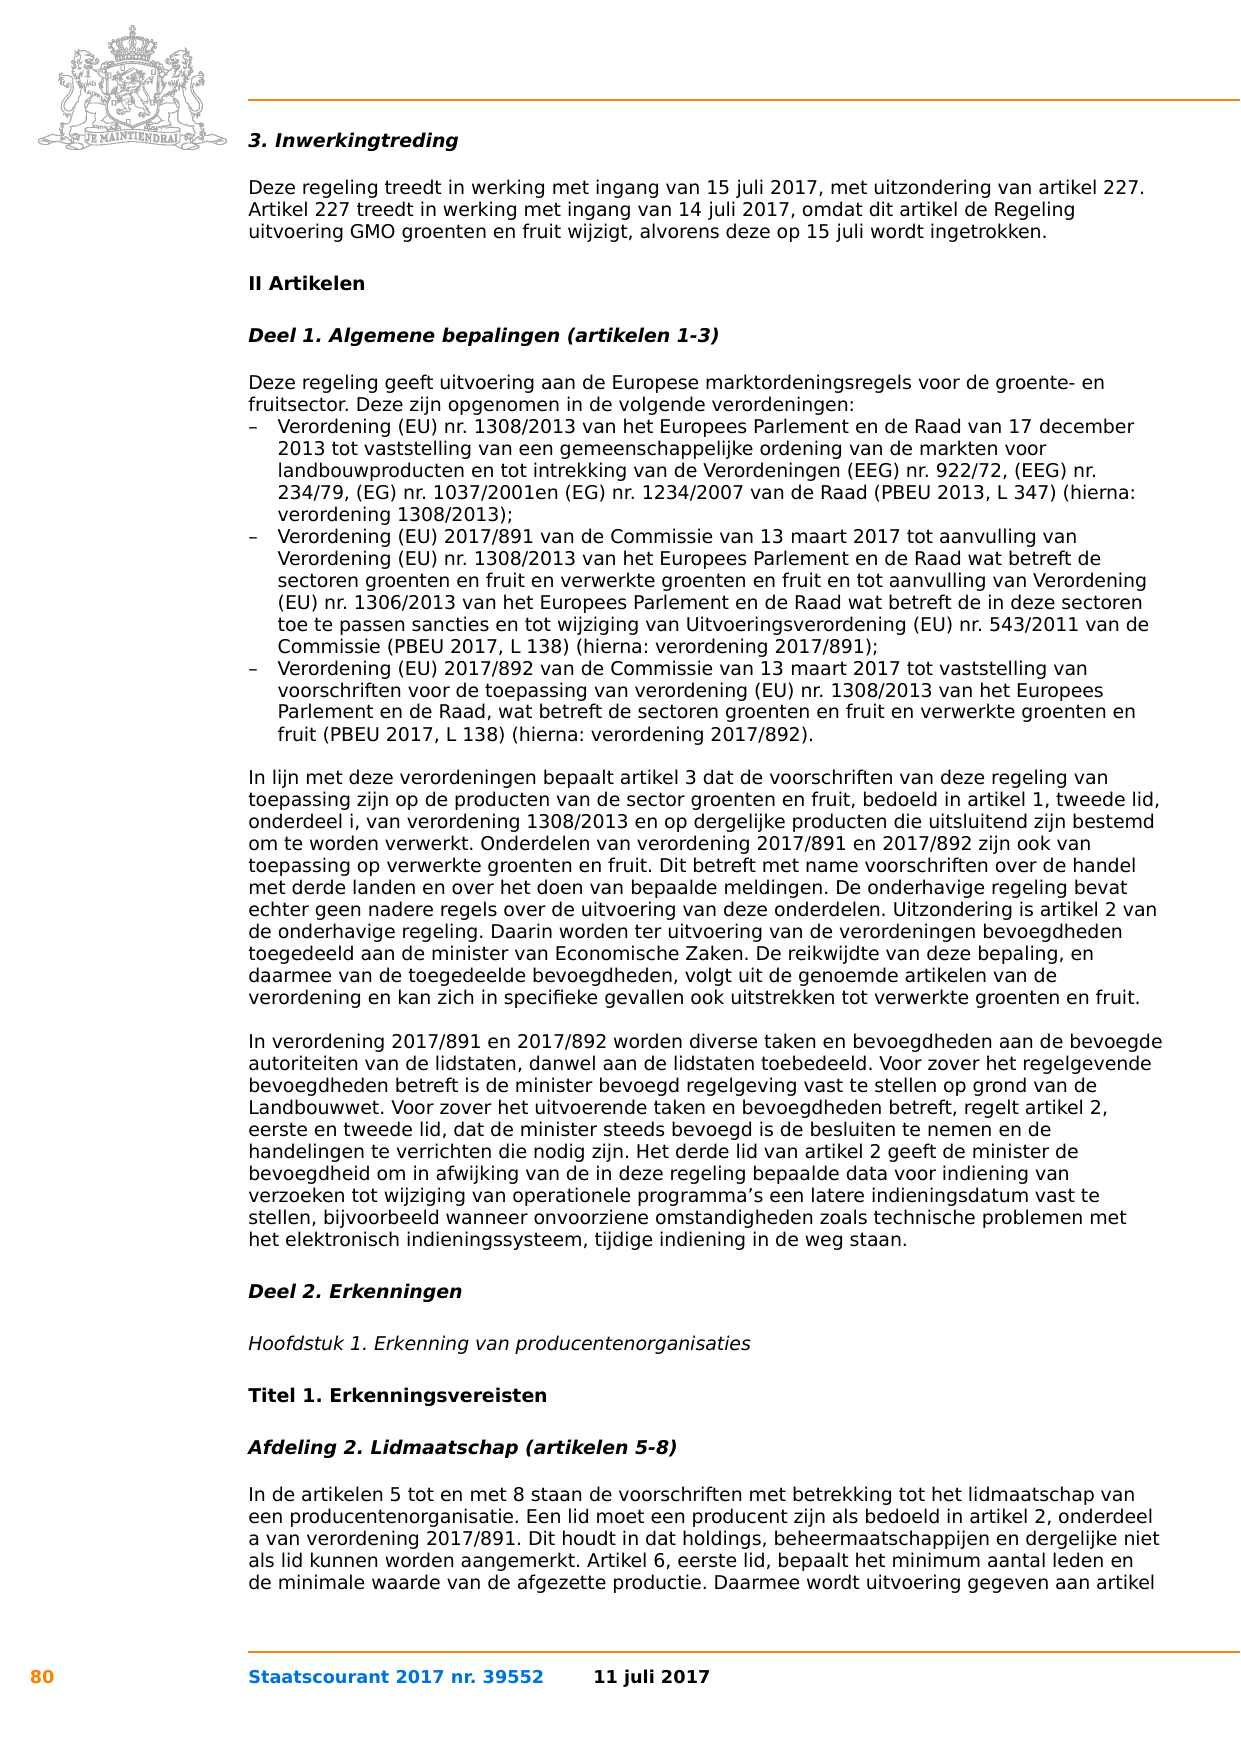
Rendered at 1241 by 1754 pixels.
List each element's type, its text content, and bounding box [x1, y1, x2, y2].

subtitle II Artikelen [248, 273, 1163, 295]
subtitle Hoofdstuk 1. Erkenning van producentenorganisaties [248, 1333, 1163, 1355]
text Deze regeling treedt in werking met ingang van 15 juli 2017, met uitzondering van artikel 227. Artikel 227 treedt in werking met ingang van 14 juli 2017, omdat dit artikel de Regeling uitvoering GMO groenten en fruit wijzigt, alvorens deze op 15 juli wordt ingetrokken. [248, 177, 1163, 243]
text In de artikelen 5 tot en met 8 staan de voorschriften met betrekking tot het lidmaatschap van een producentenorganisatie. Een lid moet een producent zijn als bedoeld in artikel 2, onderdeel a van verordening 2017/891. Dit houdt in dat holdings, beheermaatschappijen en dergelijke niet als lid kunnen worden aangemerkt. Artikel 6, eerste lid, bepaalt het minimum aantal leden en de minimale waarde van de afgezette productie. Daarmee wordt uitvoering gegeven aan artikel [248, 1484, 1163, 1593]
text – Verordening (EU) 2017/892 van de Commissie van 13 maart 2017 tot vaststelling van voorschriften voor de toepassing van verordening (EU) nr. 1308/2013 van het Europees Parlement en de Raad, wat betreft de sectoren groenten en fruit en verwerkte groenten en fruit (PBEU 2017, L 138) (hierna: verordening 2017/892). [248, 657, 1163, 745]
text – Verordening (EU) nr. 1308/2013 van het Europees Parlement en de Raad van 17 december 2013 tot vaststelling van een gemeenschappelijke ordening van de markten voor landbouwproducten en tot intrekking van de Verordeningen (EEG) nr. 922/72, (EEG) nr. 234/79, (EG) nr. 1037/2001en (EG) nr. 1234/2007 van de Raad (PBEU 2013, L 347) (hierna: verordening 1308/2013); [248, 416, 1163, 526]
text – Verordening (EU) 2017/891 van de Commissie van 13 maart 2017 tot aanvulling van Verordening (EU) nr. 1308/2013 van het Europees Parlement en de Raad wat betreft de sectoren groenten en fruit en verwerkte groenten en fruit en tot aanvulling van Verordening (EU) nr. 1306/2013 van het Europees Parlement en de Raad wat betreft de in deze sectoren toe te passen sancties en tot wijziging van Uitvoeringsverordening (EU) nr. 543/2011 van de Commissie (PBEU 2017, L 138) (hierna: verordening 2017/891); [248, 526, 1163, 657]
subtitle Deel 2. Erkenningen [248, 1281, 1163, 1303]
subtitle Titel 1. Erkenningsvereisten [248, 1385, 1163, 1407]
picture [38, 25, 227, 150]
text In lijn met deze verordeningen bepaalt artikel 3 dat de voorschriften van deze regeling van toepassing zijn op de producten van de sector groenten en fruit, bedoeld in artikel 1, tweede lid, onderdeel i, van verordening 1308/2013 en op dergelijke producten die uitsluitend zijn bestemd om te worden verwerkt. Onderdelen van verordening 2017/891 en 2017/892 zijn ook van toepassing op verwerkte groenten en fruit. Dit betreft met name voorschriften over de handel met derde landen en over het doen van bepaalde meldingen. De onderhavige regeling bevat echter geen nadere regels over de uitvoering van deze onderdelen. Uitzondering is artikel 2 van de onderhavige regeling. Daarin worden ter uitvoering van de verordeningen bevoegdheden toegedeeld aan de minister van Economische Zaken. De reikwijdte van deze bepaling, en daarmee van de toegedeelde bevoegdheden, volgt uit de genoemde artikelen van de verordening en kan zich in specifieke gevallen ook uitstrekken tot verwerkte groenten en fruit. [248, 767, 1163, 1009]
subtitle 3. Inwerkingtreding [248, 130, 1163, 152]
subtitle Deel 1. Algemene bepalingen (artikelen 1-3) [248, 325, 1163, 347]
subtitle Afdeling 2. Lidmaatschap (artikelen 5-8) [248, 1437, 1163, 1459]
text Deze regeling geeft uitvoering aan de Europese marktordeningsregels voor de groente- en fruitsector. Deze zijn opgenomen in de volgende verordeningen: [248, 372, 1163, 416]
text In verordening 2017/891 en 2017/892 worden diverse taken en bevoegdheden aan de bevoegde autoriteiten van de lidstaten, danwel aan de lidstaten toebedeeld. Voor zover het regelgevende bevoegdheden betreft is de minister bevoegd regelgeving vast te stellen op grond van de Landbouwwet. Voor zover het uitvoerende taken en bevoegdheden betreft, regelt artikel 2, eerste en tweede lid, dat de minister steeds bevoegd is de besluiten te nemen en de handelingen te verrichten die nodig zijn. Het derde lid van artikel 2 geeft de minister de bevoegdheid om in afwijking van de in deze regeling bepaalde data voor indiening van verzoeken tot wijziging van operationele programma’s een latere indieningsdatum vast te stellen, bijvoorbeeld wanneer onvoorziene omstandigheden zoals technische problemen met het elektronisch indieningssysteem, tijdige indiening in de weg staan. [248, 1031, 1163, 1251]
